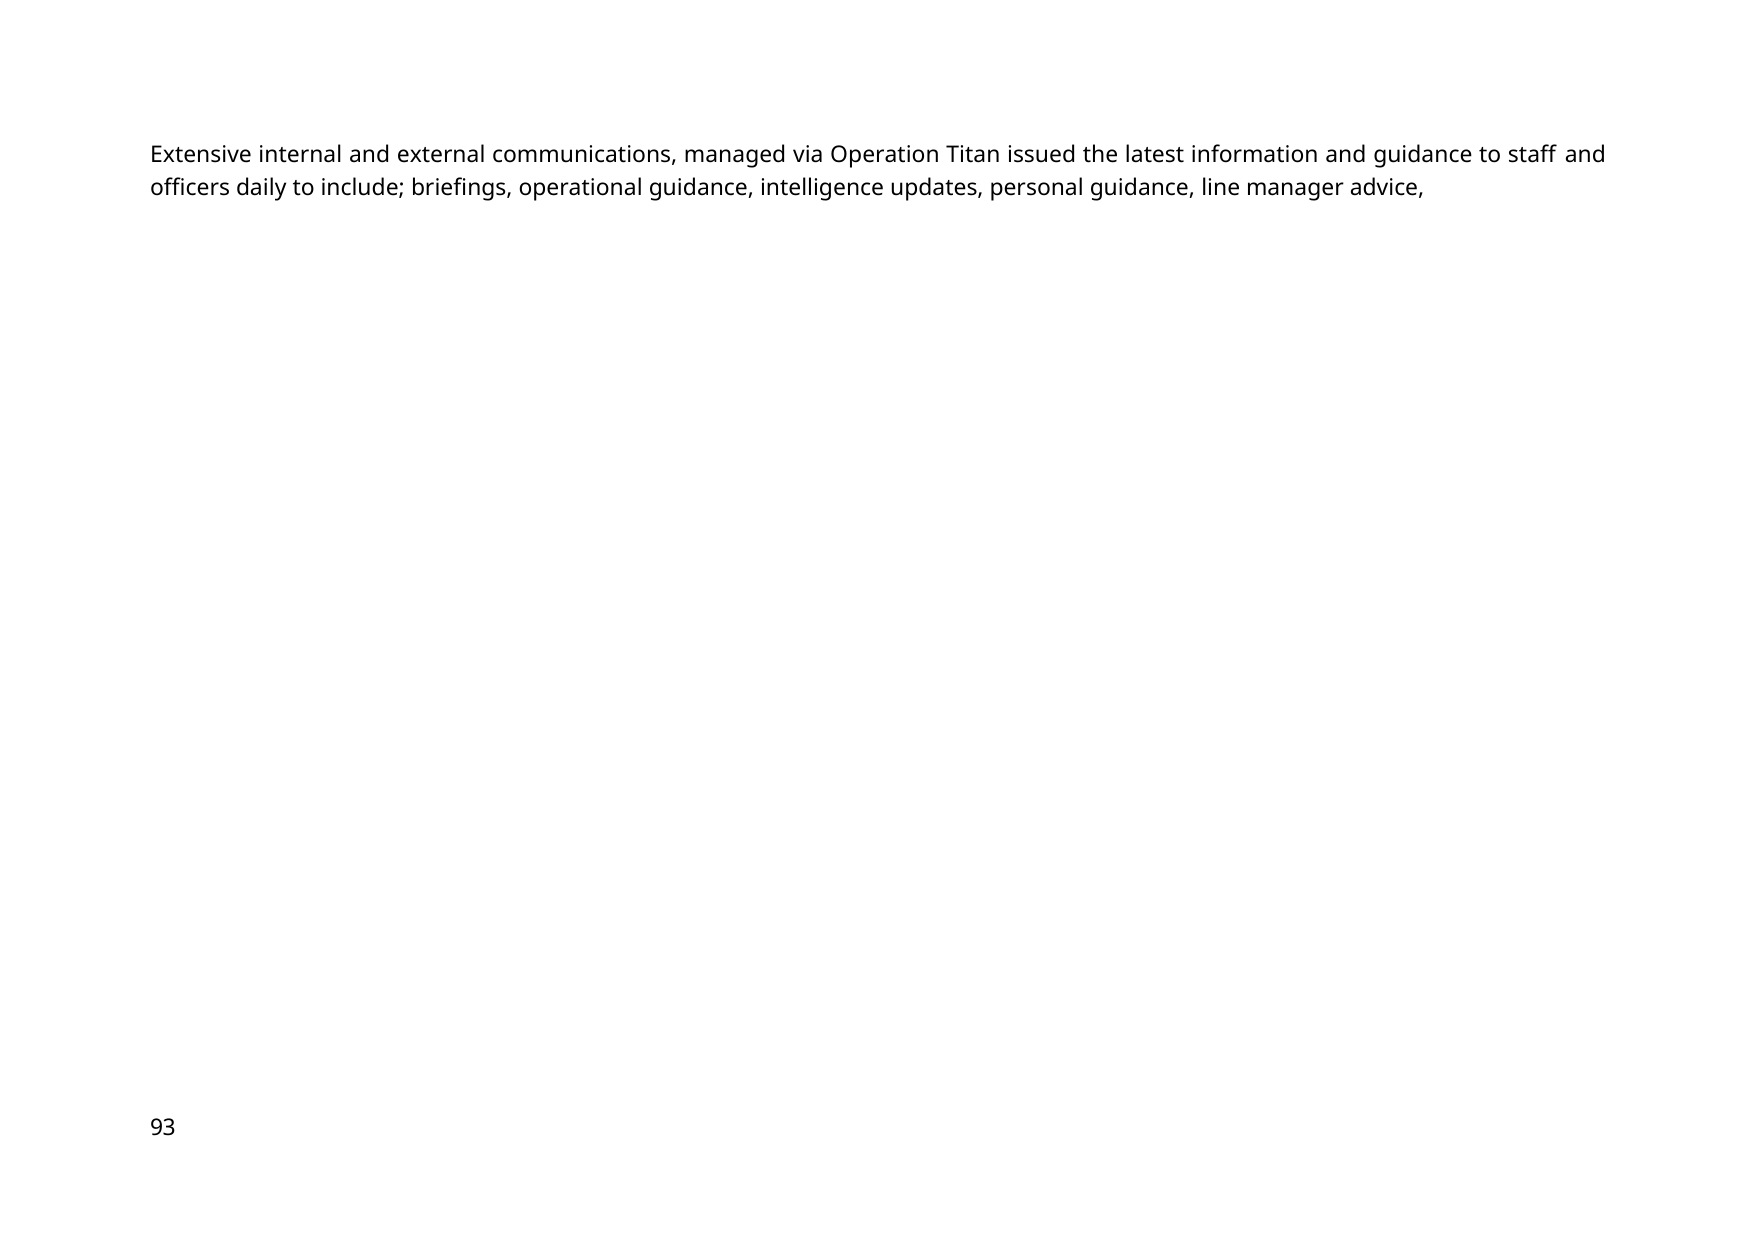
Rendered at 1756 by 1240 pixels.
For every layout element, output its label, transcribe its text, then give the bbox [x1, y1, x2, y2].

text Extensive internal and external communications, managed via Operation Titan issued the latest information and guidance to staff and officers daily to include; briefings, operational guidance, intelligence updates, personal guidance, line manager advice, [150, 137, 1606, 202]
